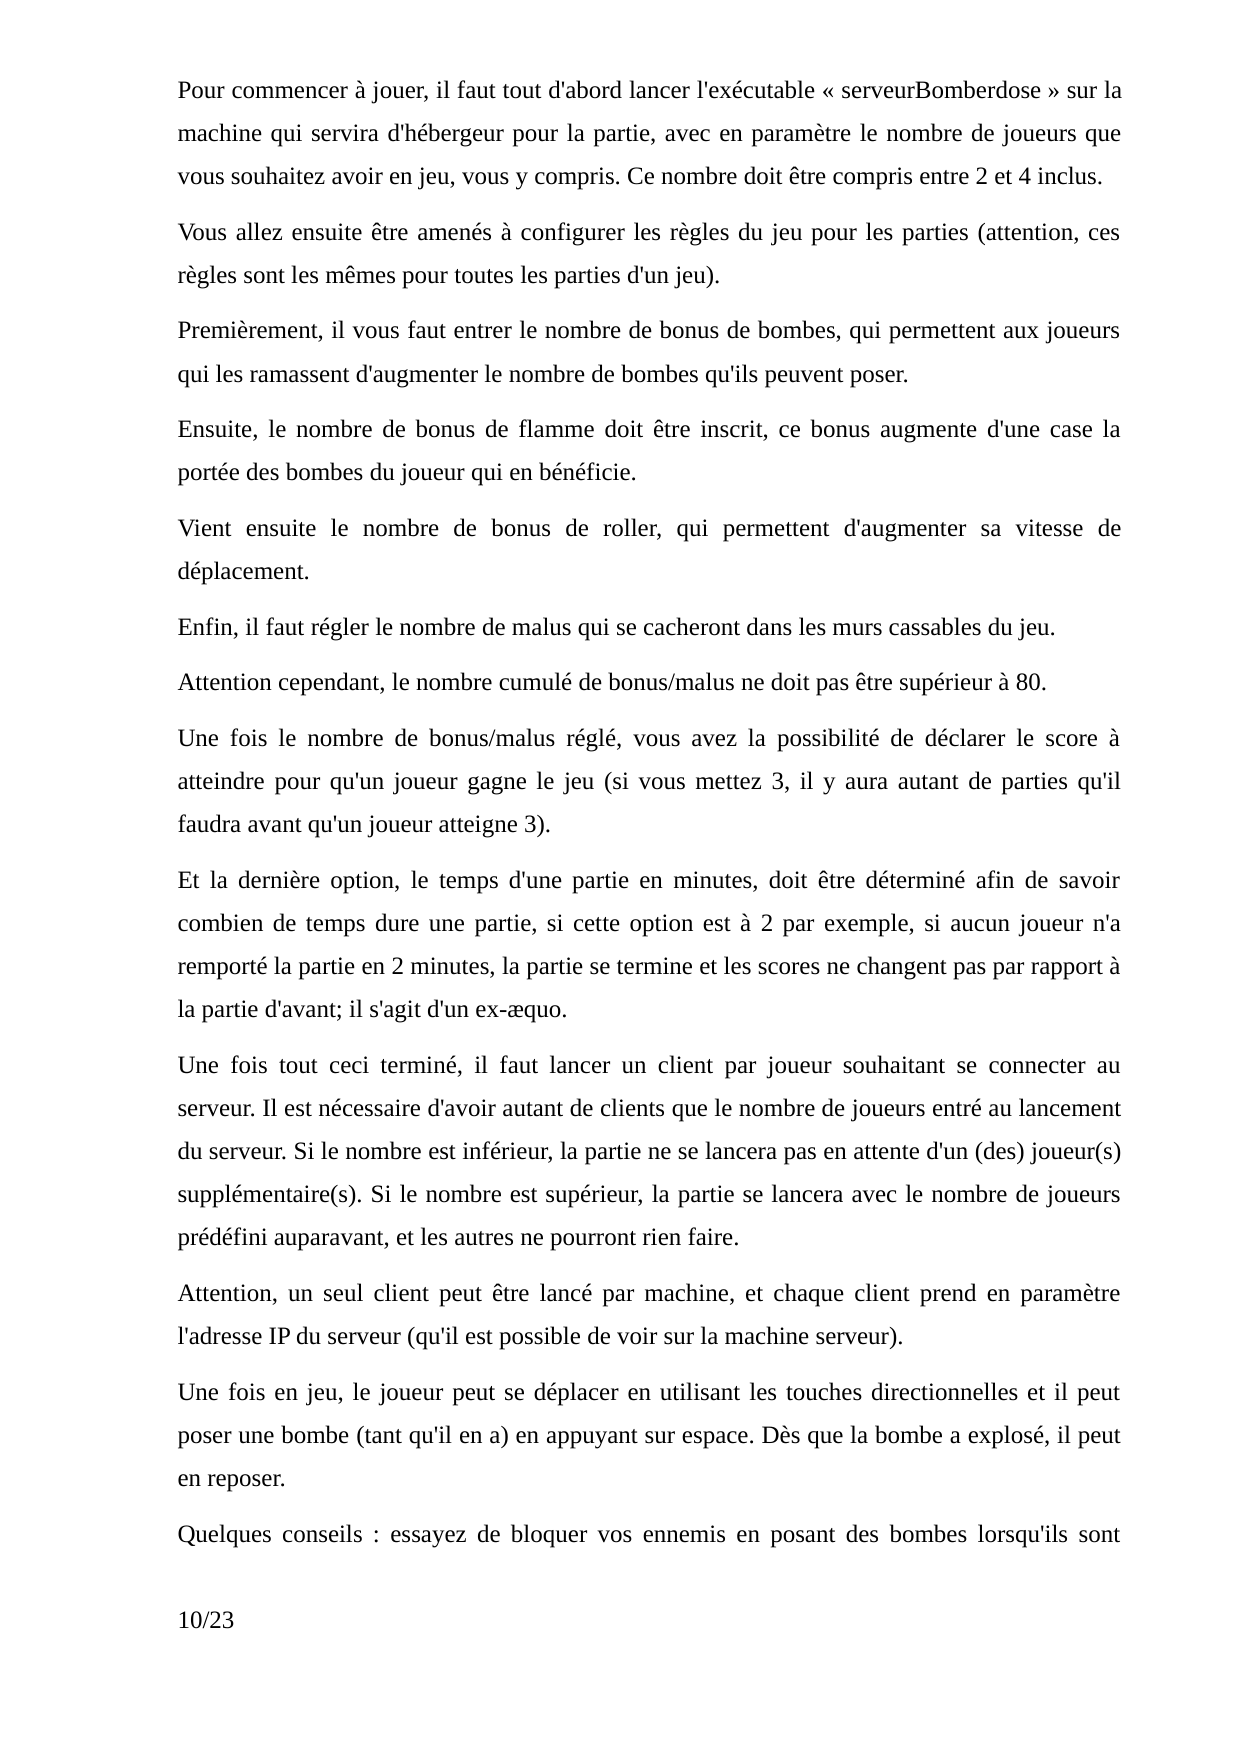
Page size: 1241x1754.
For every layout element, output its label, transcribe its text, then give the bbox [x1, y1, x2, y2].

text Une fois en jeu, le joueur peut se déplacer en utilisant les touches directionnelles et il peut poser une bombe (tant qu'il en a) en appuyant sur espace. Dès que la bombe a explosé, il peut en reposer. [177, 1377, 1122, 1492]
text Quelques conseils : essayez de bloquer vos ennemis en posant des bombes lorsqu'ils sont [177, 1519, 1122, 1547]
text Enfin, il faut régler le nombre de malus qui se cacheront dans les murs cassables du jeu. [177, 612, 1122, 641]
text Attention, un seul client peut être lancé par machine, et chaque client prend en paramètre l'adresse IP du serveur (qu'il est possible de voir sur la machine serveur). [177, 1278, 1122, 1350]
text Pour commencer à jouer, il faut tout d'abord lancer l'exécutable « serveurBomberdose » sur la machine qui servira d'hébergeur pour la partie, avec en paramètre le nombre de joueurs que vous souhaitez avoir en jeu, vous y compris. Ce nombre doit être compris entre 2 et 4 inclus. [177, 75, 1122, 190]
text Premièrement, il vous faut entrer le nombre de bonus de bombes, qui permettent aux joueurs qui les ramassent d'augmenter le nombre de bombes qu'ils peuvent poser. [177, 316, 1122, 387]
text Une fois le nombre de bonus/malus réglé, vous avez la possibilité de déclarer le score à atteindre pour qu'un joueur gagne le jeu (si vous mettez 3, il y aura autant de parties qu'il faudra avant qu'un joueur atteigne 3). [177, 723, 1122, 838]
text Attention cependant, le nombre cumulé de bonus/malus ne doit pas être supérieur à 80. [177, 667, 1122, 696]
text Et la dernière option, le temps d'une partie en minutes, doit être déterminé afin de savoir combien de temps dure une partie, si cette option est à 2 par exemple, si aucun joueur n'a remporté la partie en 2 minutes, la partie se termine et les scores ne changent pas par rapport à la partie d'avant; il s'agit d'un ex-æquo. [177, 865, 1122, 1023]
text Ensuite, le nombre de bonus de flamme doit être inscrit, ce bonus augmente d'une case la portée des bombes du joueur qui en bénéficie. [177, 414, 1122, 486]
text Vient ensuite le nombre de bonus de roller, qui permettent d'augmenter sa vitesse de déplacement. [177, 513, 1122, 585]
text Vous allez ensuite être amenés à configurer les règles du jeu pour les parties (attention, ces règles sont les mêmes pour toutes les parties d'un jeu). [177, 217, 1122, 289]
text Une fois tout ceci terminé, il faut lancer un client par joueur souhaitant se connecter au serveur. Il est nécessaire d'avoir autant de clients que le nombre de joueurs entré au lancement du serveur. Si le nombre est inférieur, la partie ne se lancera pas en attente d'un (des) joueur(s) supplémentaire(s). Si le nombre est supérieur, la partie se lancera avec le nombre de joueurs prédéfini auparavant, et les autres ne pourront rien faire. [177, 1050, 1122, 1251]
